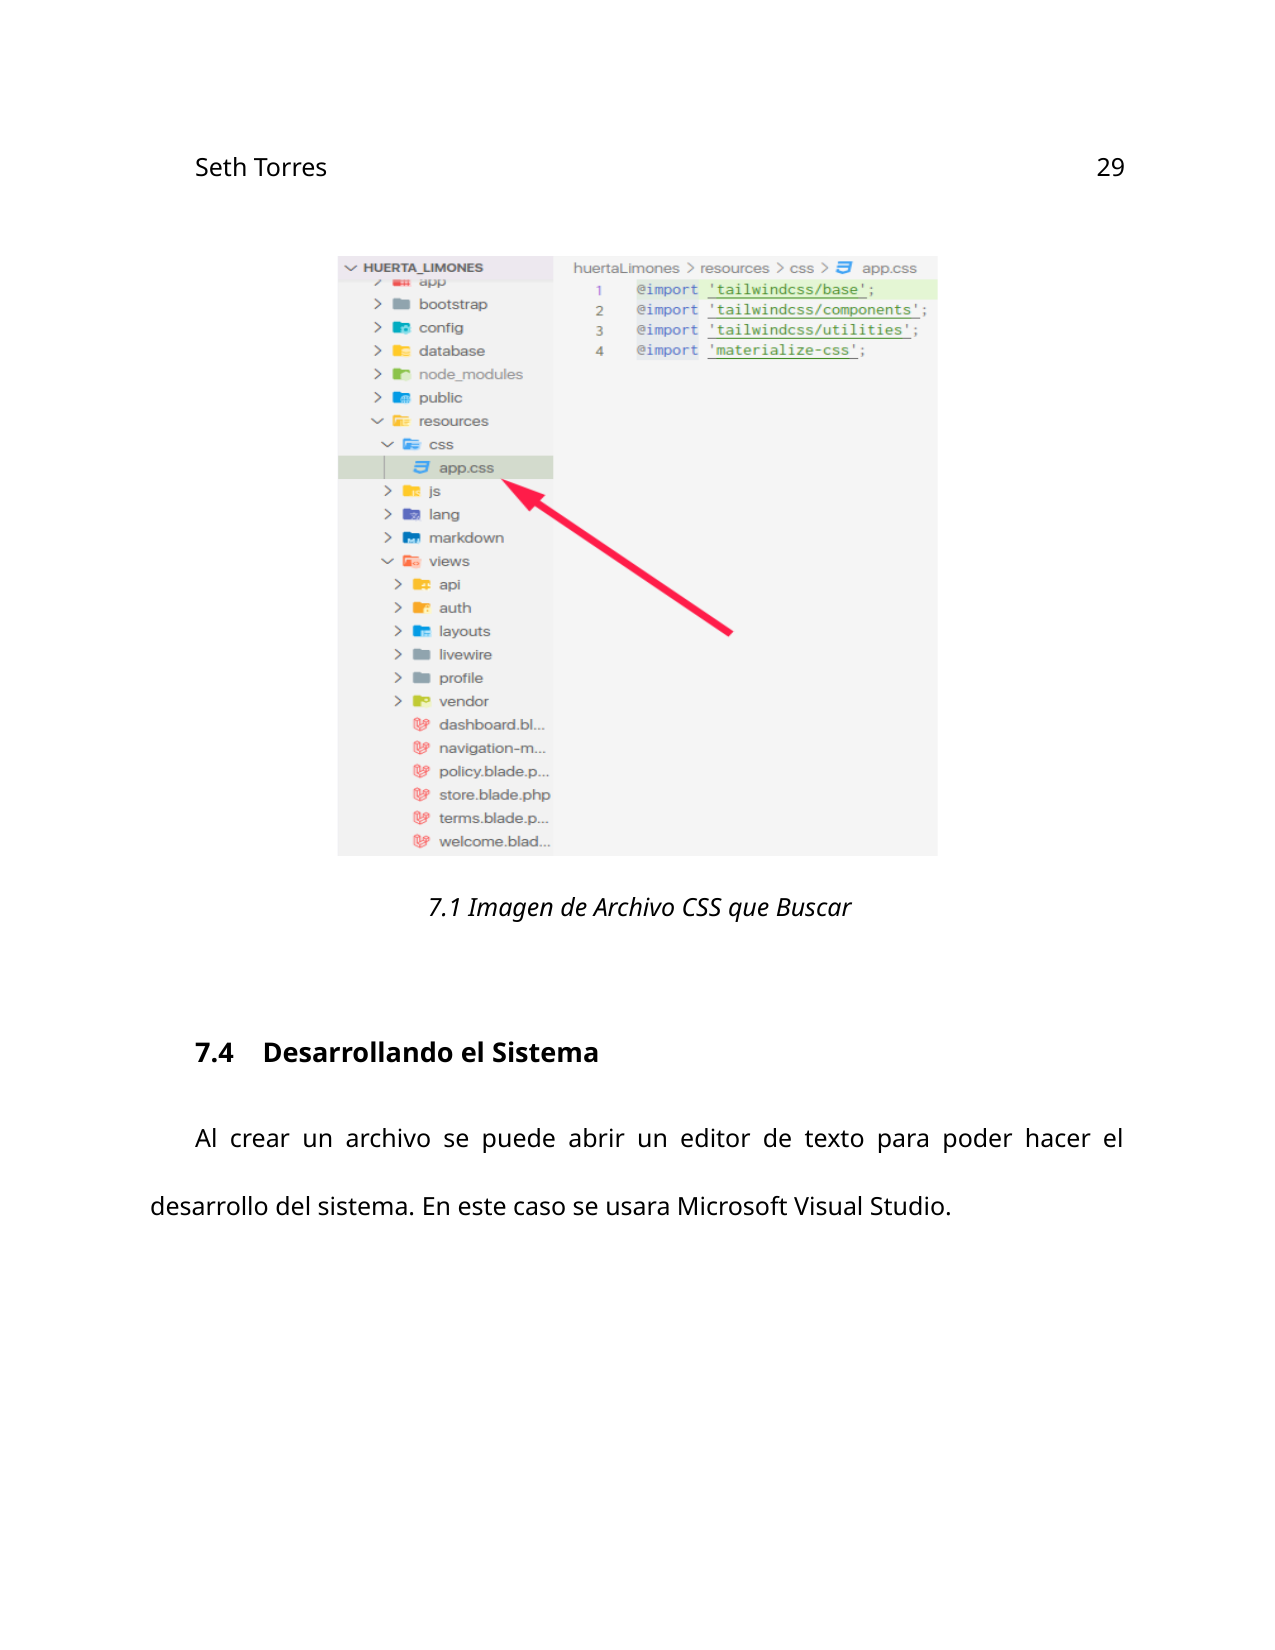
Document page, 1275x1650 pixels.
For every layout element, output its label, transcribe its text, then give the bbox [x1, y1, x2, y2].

text Al crear un archivo se puede abrir un editor de texto para poder hacer el desarrollo del sistema. En este caso se usara Microsoft Visual Studio. [150, 1120, 1125, 1222]
text 7.1 Imagen de Archivo CSS que Buscar [383, 856, 892, 924]
picture [337, 256, 938, 856]
subtitle Desarrollando el Sistema [150, 856, 1125, 1071]
